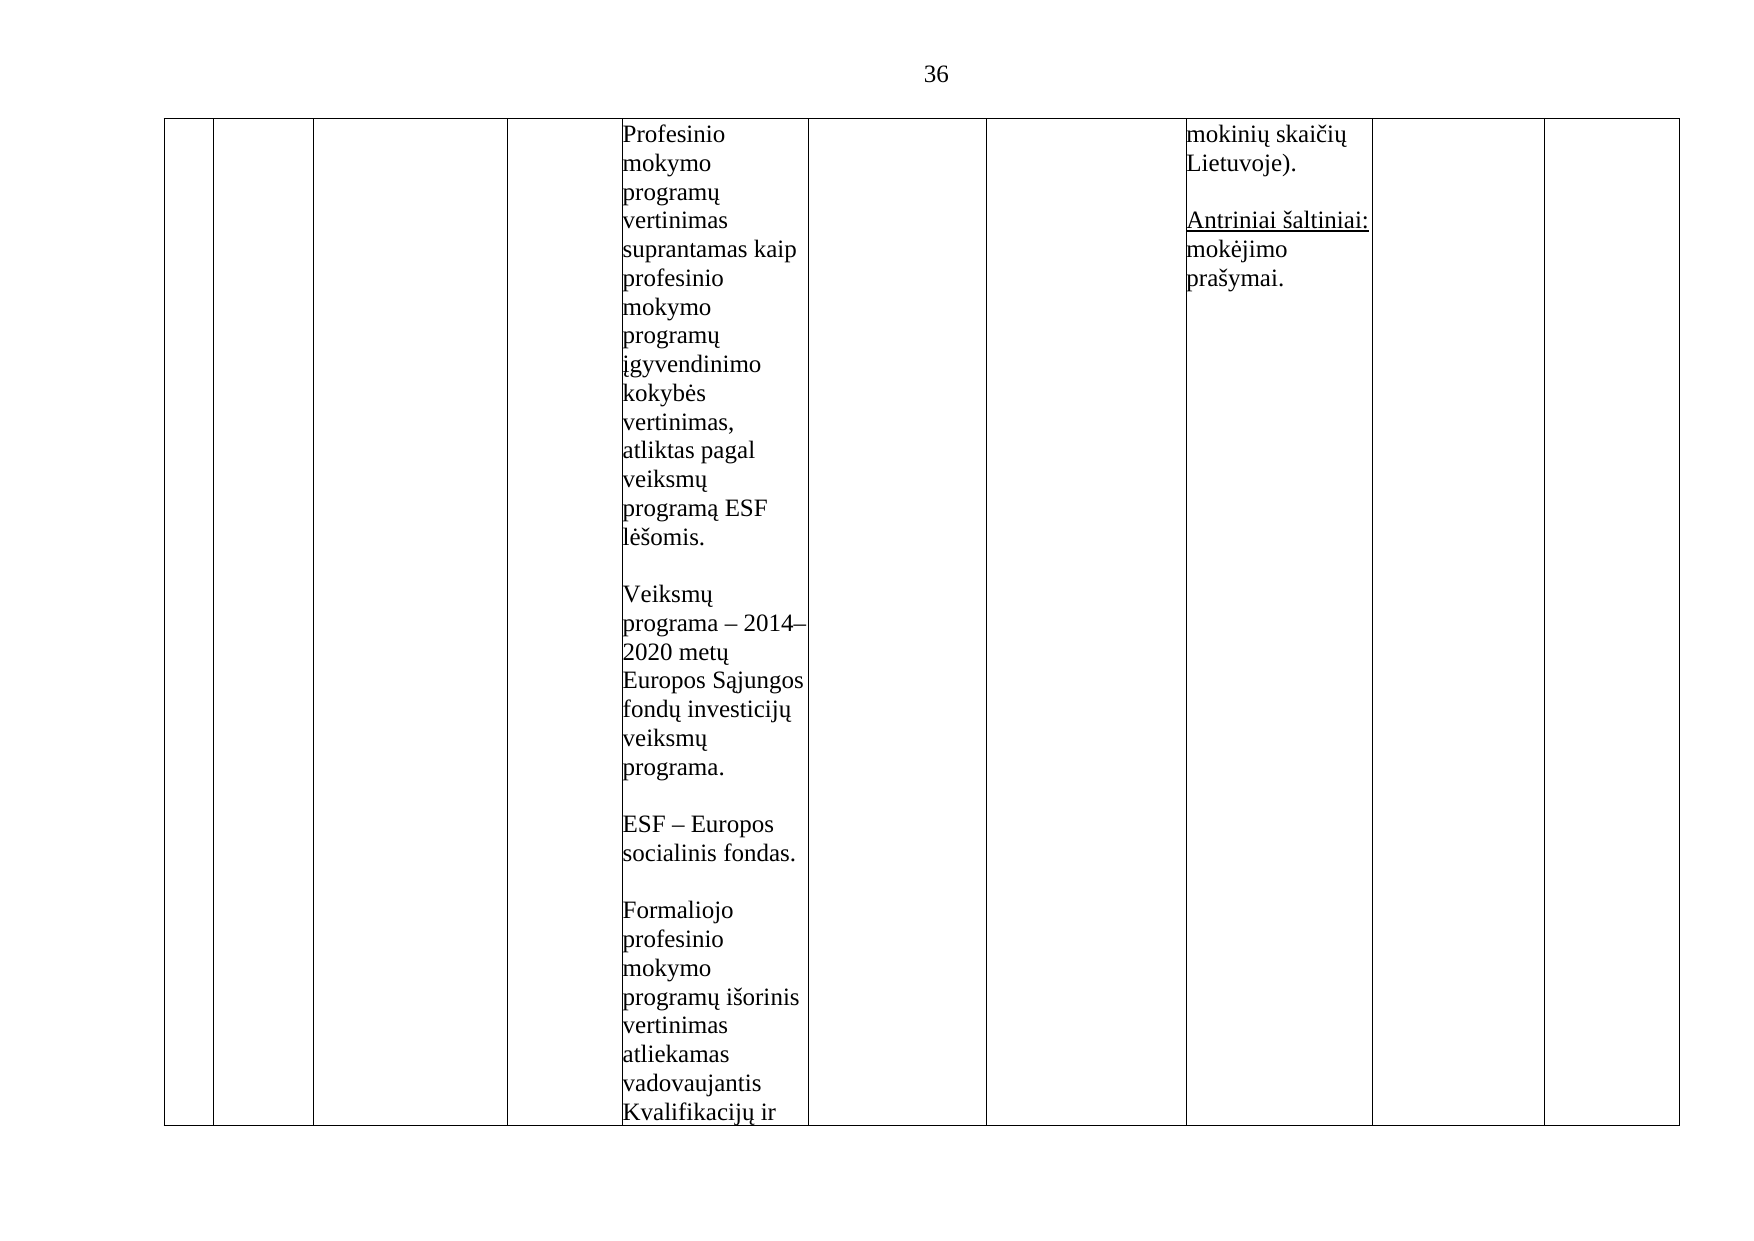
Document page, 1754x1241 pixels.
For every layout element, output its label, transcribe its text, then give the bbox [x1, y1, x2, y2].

table_cell [1545, 119, 1679, 1125]
table_cell mokinių skaičių Lietuvoje). Antriniai šaltiniai: mokėjimo prašymai. [1187, 119, 1372, 1125]
table_cell Profesinio mokymo programų vertinimas suprantamas kaip profesinio mokymo programų įgyvendinimo kokybės vertinimas, atliktas pagal veiksmų programą ESF lėšomis. Veiksmų programa – 2014–2020 metų Europos Sąjungos fondų investicijų veiksmų programa. ESF – Europos socialinis fondas. Formaliojo profesinio mokymo programų išorinis vertinimas atliekamas vadovaujantis Kvalifikacijų ir [623, 119, 808, 1125]
table_cell [809, 119, 986, 1125]
table_cell [314, 119, 507, 1125]
table_cell [1373, 119, 1544, 1125]
table_cell [987, 119, 1186, 1125]
table_cell [165, 119, 213, 1125]
table_cell [508, 119, 622, 1125]
table_cell [214, 119, 313, 1125]
